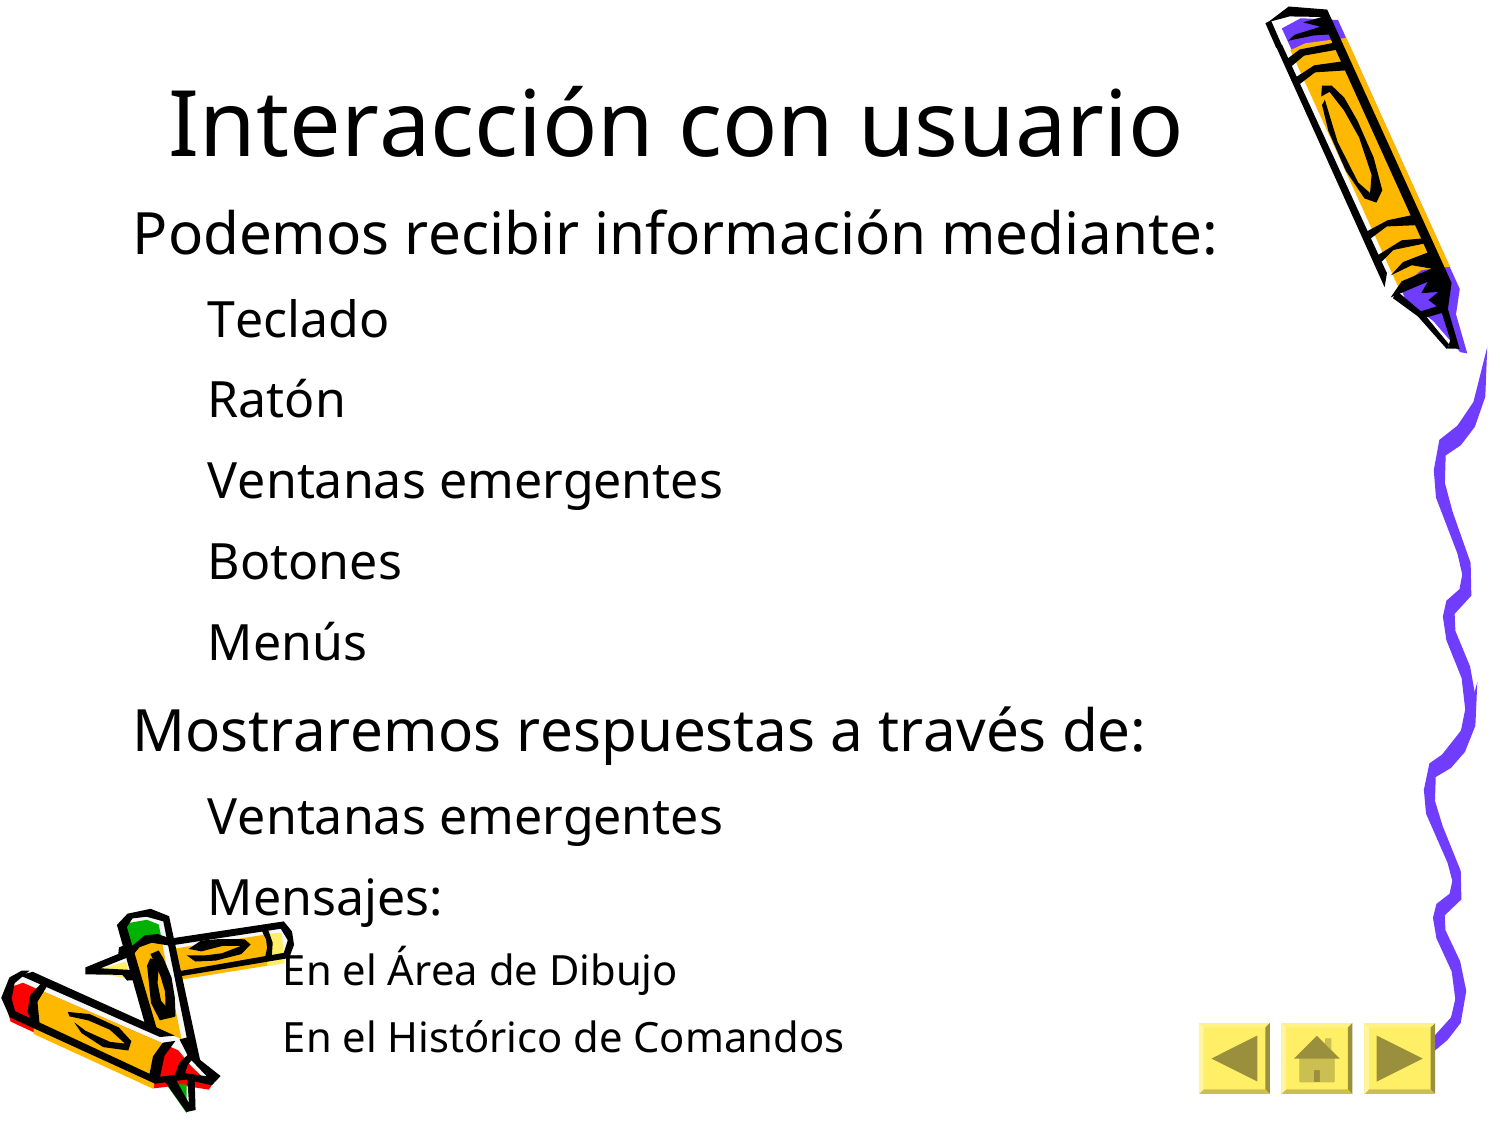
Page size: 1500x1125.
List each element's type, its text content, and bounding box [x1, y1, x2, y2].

text_box [1283, 1023, 1353, 1094]
list Podemos recibir información mediante: Teclado Ratón Ventanas emergentes Botones Menús Mostraremos respuestas a través de: Ventanas emergentes Mensajes: En el Área de Dibujo En el Histórico de Comandos [118, 184, 1381, 1093]
text_box [1366, 1023, 1436, 1094]
text_box [1200, 1023, 1270, 1094]
title Interacción con usuario [113, 29, 1241, 192]
